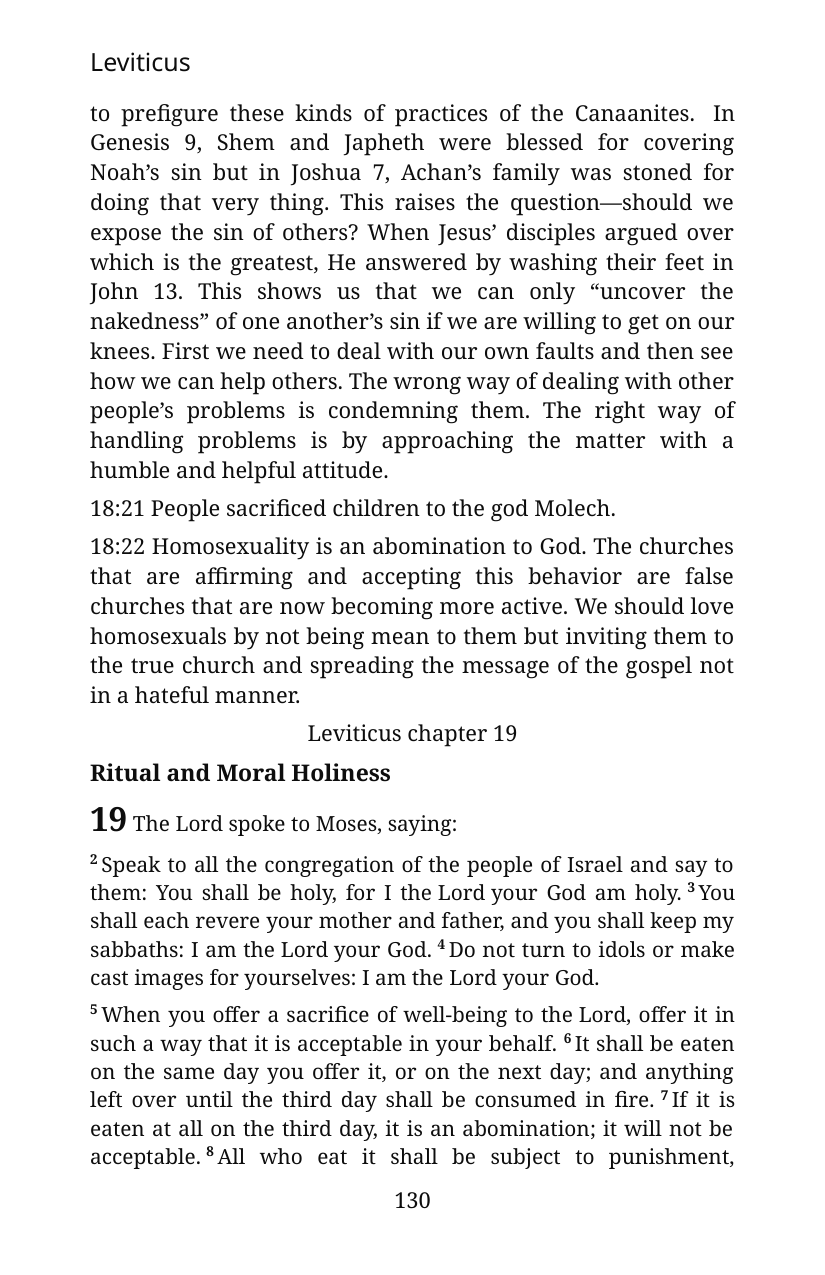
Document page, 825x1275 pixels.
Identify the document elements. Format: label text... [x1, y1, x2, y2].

text Ritual and Moral Holiness [90, 756, 735, 788]
text to prefigure these kinds of practices of the Canaanites. In Genesis 9, Shem and Japheth were blessed for covering Noah’s sin but in Joshua 7, Achan’s family was stoned for doing that very thing. This raises the question—should we expose the sin of others? When Jesus’ disciples argued over which is the greatest, He answered by washing their feet in John 13. This shows us that we can only “uncover the nakedness” of one another’s sin if we are willing to get on our knees. First we need to deal with our own faults and then see how we can help others. The wrong way of dealing with other people’s problems is condemning them. The right way of handling problems is by approaching the matter with a humble and helpful attitude. [90, 97, 735, 485]
text 18:21 People sacrificed children to the god Molech. [90, 493, 735, 523]
text Leviticus chapter 19 [90, 718, 735, 748]
text 18:22 Homosexuality is an abomination to God. The churches that are affirming and accepting this behavior are false churches that are now becoming more active. We should love homosexuals by not being mean to them but inviting them to the true church and spreading the message of the gospel not in a hateful manner. [90, 531, 735, 710]
text 19 The Lord spoke to Moses, saying: [90, 796, 735, 841]
text 2 Speak to all the congregation of the people of Israel and say to them: You shall be holy, for I the Lord your God am holy. 3 You shall each revere your mother and father, and you shall keep my sabbaths: I am the Lord your God. 4 Do not turn to idols or make cast images for yourselves: I am the Lord your God. [90, 850, 735, 992]
text 5 When you offer a sacrifice of well-being to the Lord, offer it in such a way that it is acceptable in your behalf. 6 It shall be eaten on the same day you offer it, or on the next day; and anything left over until the third day shall be consumed in fire. 7 If it is eaten at all on the third day, it is an abomination; it will not be acceptable. 8 All who eat it shall be subject to punishment, [90, 1000, 735, 1171]
